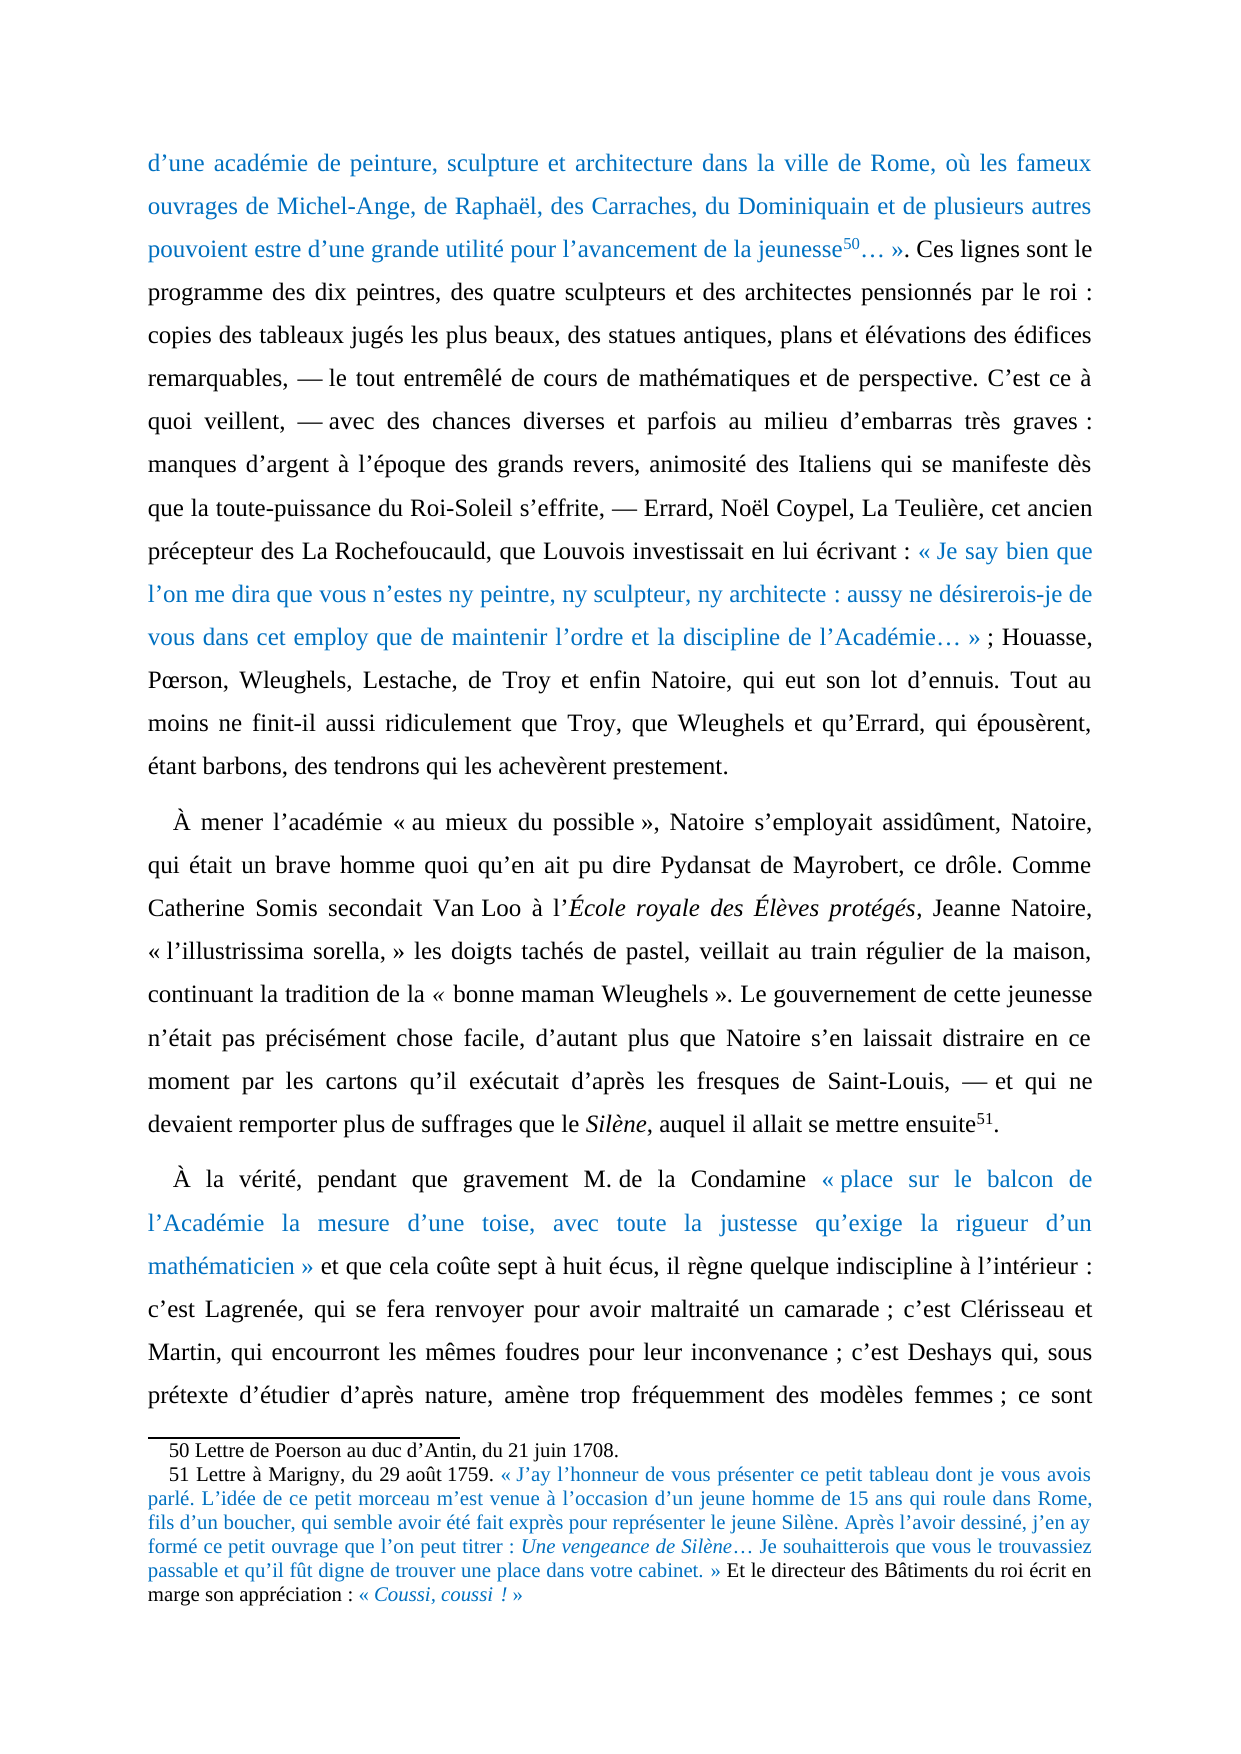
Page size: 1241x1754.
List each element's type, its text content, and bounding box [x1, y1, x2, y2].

text Lettre de Poerson au duc d’Antin, du 21 juin 1708. [148, 1438, 1093, 1462]
text À mener l’académie « au mieux du possible », Natoire s’employait assidûment, Natoire, qui était un brave homme quoi qu’en ait pu dire Pydansat de Mayrobert, ce drôle. Comme Catherine Somis secondait Van Loo à l’École royale des Élèves protégés, Jeanne Natoire, « l’illustrissima sorella, » les doigts tachés de pastel, veillait au train régulier de la maison, continuant la tradition de la « bonne maman Wleughels ». Le gouvernement de cette jeunesse n’était pas précisément chose facile, d’autant plus que Natoire s’en laissait distraire en ce moment par les cartons qu’il exécutait d’après les fresques de Saint-Louis, — et qui ne devaient remporter plus de suffrages que le Silène, auquel il allait se mettre ensuite. [148, 807, 1093, 1138]
text À la vérité, pendant que gravement M. de la Condamine « place sur le balcon de l’Académie la mesure d’une toise, avec toute la justesse qu’exige la rigueur d’un mathématicien » et que cela coûte sept à huit écus, il règne quelque indiscipline à l’intérieur : c’est Lagrenée, qui se fera renvoyer pour avoir maltraité un camarade ; c’est Clérisseau et Martin, qui encourront les mêmes foudres pour leur inconvenance ; c’est Deshays qui, sous prétexte d’étudier d’après nature, amène trop fréquemment des modèles femmes ; ce sont [148, 1164, 1093, 1409]
text Lettre à Marigny, du 29 août 1759. « J’ay l’honneur de vous présenter ce petit tableau dont je vous avois parlé. L’idée de ce petit morceau m’est venue à l’occasion d’un jeune homme de 15 ans qui roule dans Rome, fils d’un boucher, qui semble avoir été fait exprès pour représenter le jeune Silène. Après l’avoir dessiné, j’en ay formé ce petit ouvrage que l’on peut titrer : Une vengeance de Silène… Je souhaitterois que vous le trouvassiez passable et qu’il fût digne de trouver une place dans votre cabinet. » Et le directeur des Bâtiments du roi écrit en marge son appréciation : « Coussi, coussi ! » [148, 1462, 1093, 1606]
text d’une académie de peinture, sculpture et architecture dans la ville de Rome, où les fameux ouvrages de Michel-Ange, de Raphaël, des Carraches, du Dominiquain et de plusieurs autres pouvoient estre d’une grande utilité pour l’avancement de la jeunesse… ». Ces lignes sont le programme des dix peintres, des quatre sculpteurs et des architectes pensionnés par le roi : copies des tableaux jugés les plus beaux, des statues antiques, plans et élévations des édifices remarquables, — le tout entremêlé de cours de mathématiques et de perspective. C’est ce à quoi veillent, — avec des chances diverses et parfois au milieu d’embarras très graves : manques d’argent à l’époque des grands revers, animosité des Italiens qui se manifeste dès que la toute-puissance du Roi-Soleil s’effrite, — Errard, Noël Coypel, La Teulière, cet ancien précepteur des La Rochefoucauld, que Louvois investissait en lui écrivant : « Je say bien que l’on me dira que vous n’estes ny peintre, ny sculpteur, ny architecte : aussy ne désirerois-je de vous dans cet employ que de maintenir l’ordre et la discipline de l’Académie… » ; Houasse, Pœrson, Wleughels, Lestache, de Troy et enfin Natoire, qui eut son lot d’ennuis. Tout au moins ne finit-il aussi ridiculement que Troy, que Wleughels et qu’Errard, qui épousèrent, étant barbons, des tendrons qui les achevèrent prestement. [148, 148, 1093, 780]
